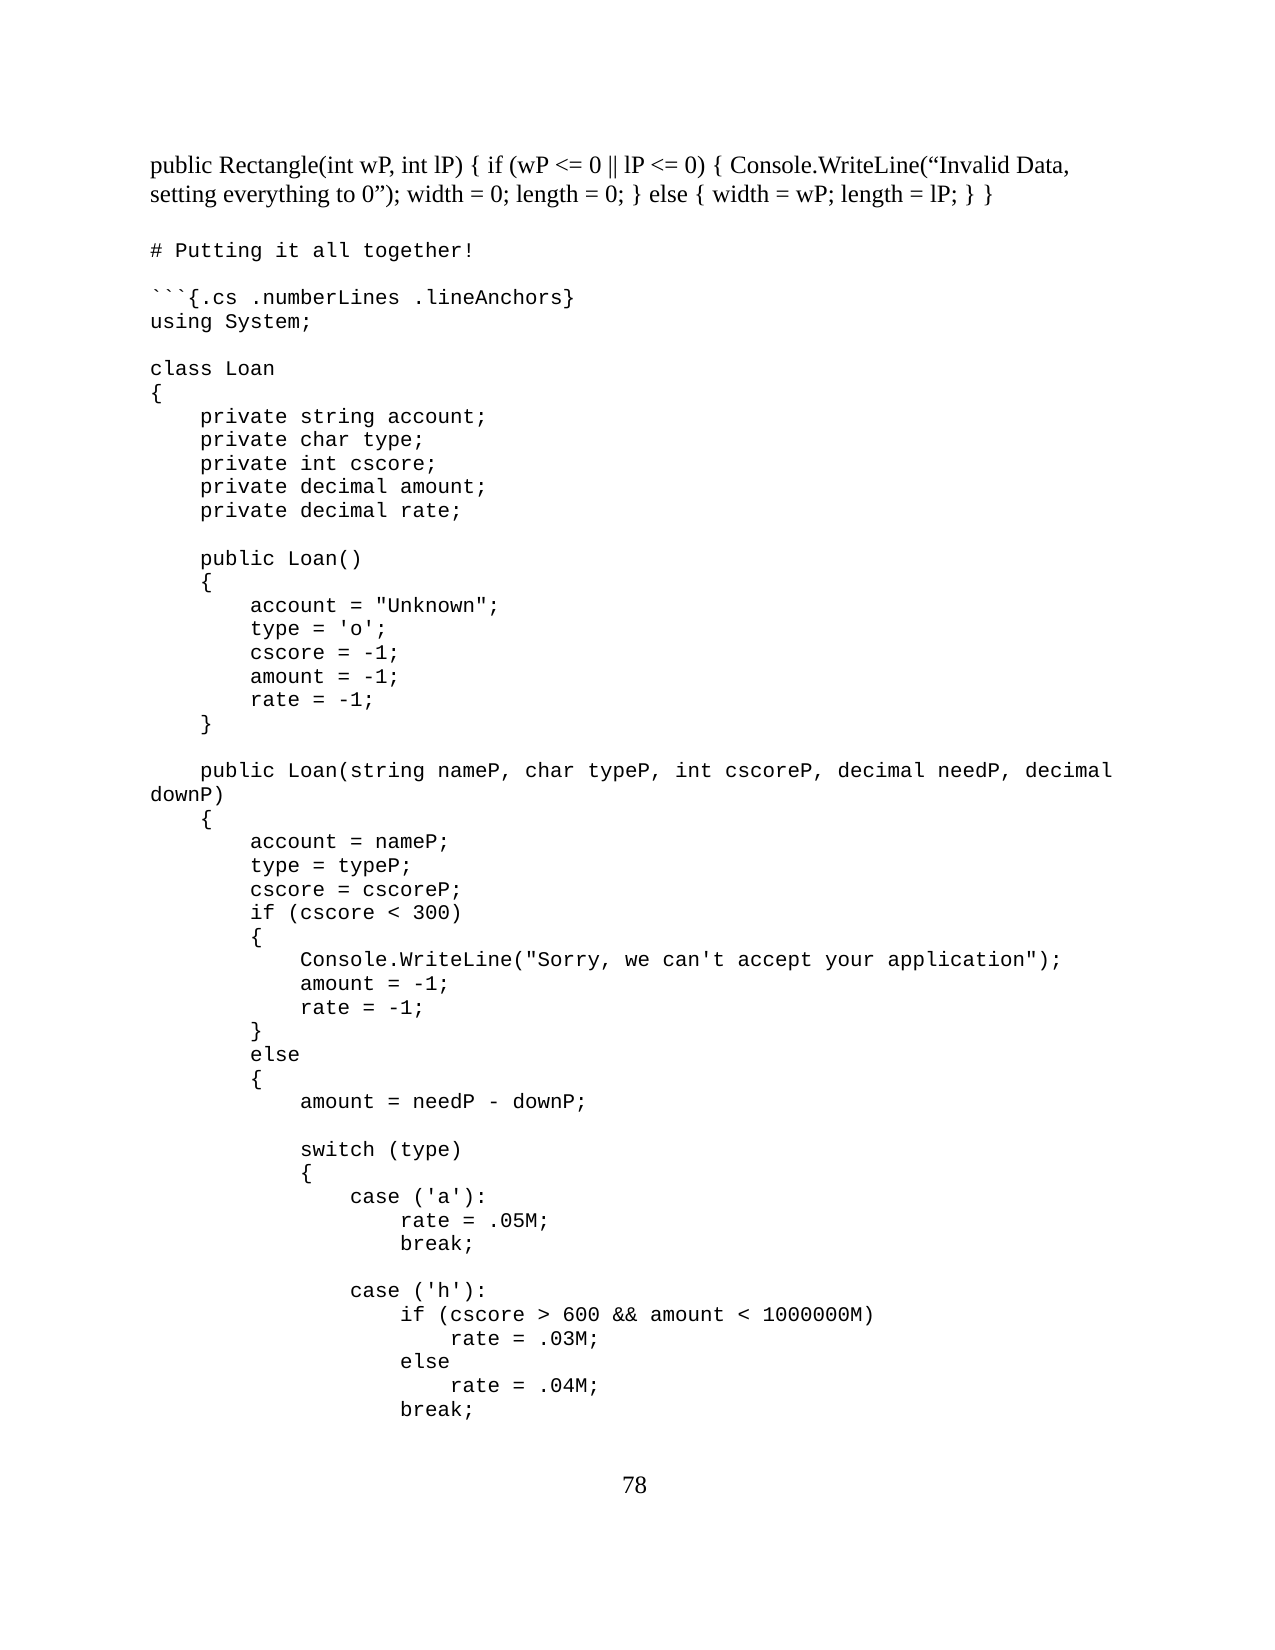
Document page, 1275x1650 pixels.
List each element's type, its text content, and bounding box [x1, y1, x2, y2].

text private int cscore; [150, 453, 1125, 477]
text rate = -1; [150, 997, 1125, 1020]
text break; [150, 1399, 1125, 1422]
text account = "Unknown"; [150, 595, 1125, 618]
text { [150, 1162, 1125, 1186]
text break; [150, 1233, 1125, 1257]
text rate = .04M; [150, 1375, 1125, 1399]
text else [150, 1044, 1125, 1068]
text private char type; [150, 429, 1125, 453]
text ```{.cs .numberLines .lineAnchors} [150, 287, 1125, 311]
text type = 'o'; [150, 618, 1125, 642]
text amount = needP - downP; [150, 1091, 1125, 1115]
text { [150, 1068, 1125, 1091]
text private decimal rate; [150, 500, 1125, 524]
text public Loan() [150, 547, 1125, 571]
text switch (type) [150, 1139, 1125, 1162]
text { [150, 571, 1125, 595]
text type = typeP; [150, 855, 1125, 878]
text public Rectangle(int wP, int lP) { if (wP <= 0 || lP <= 0) { Console.WriteLine(“Invalid Data, setting everything to 0”); width = 0; length = 0; } else { width = wP; length = lP; } } [150, 150, 1125, 207]
text amount = -1; [150, 666, 1125, 689]
text if (cscore < 300) [150, 902, 1125, 926]
text cscore = cscoreP; [150, 878, 1125, 902]
text rate = .05M; [150, 1209, 1125, 1233]
text public Loan(string nameP, char typeP, int cscoreP, decimal needP, decimal downP) [150, 760, 1125, 808]
text { [150, 926, 1125, 949]
text rate = .03M; [150, 1328, 1125, 1351]
text using System; [150, 311, 1125, 335]
text cscore = -1; [150, 642, 1125, 666]
text { [150, 808, 1125, 831]
text { [150, 382, 1125, 406]
text class Loan [150, 358, 1125, 382]
text } [150, 713, 1125, 737]
text private decimal amount; [150, 477, 1125, 500]
text case ('a'): [150, 1186, 1125, 1209]
text case ('h'): [150, 1281, 1125, 1304]
text Console.WriteLine("Sorry, we can't accept your application"); [150, 949, 1125, 973]
text else [150, 1351, 1125, 1375]
text amount = -1; [150, 973, 1125, 997]
text account = nameP; [150, 831, 1125, 855]
text private string account; [150, 406, 1125, 429]
text } [150, 1020, 1125, 1044]
text rate = -1; [150, 689, 1125, 713]
text if (cscore > 600 && amount < 1000000M) [150, 1304, 1125, 1328]
text # Putting it all together! [150, 240, 1125, 264]
